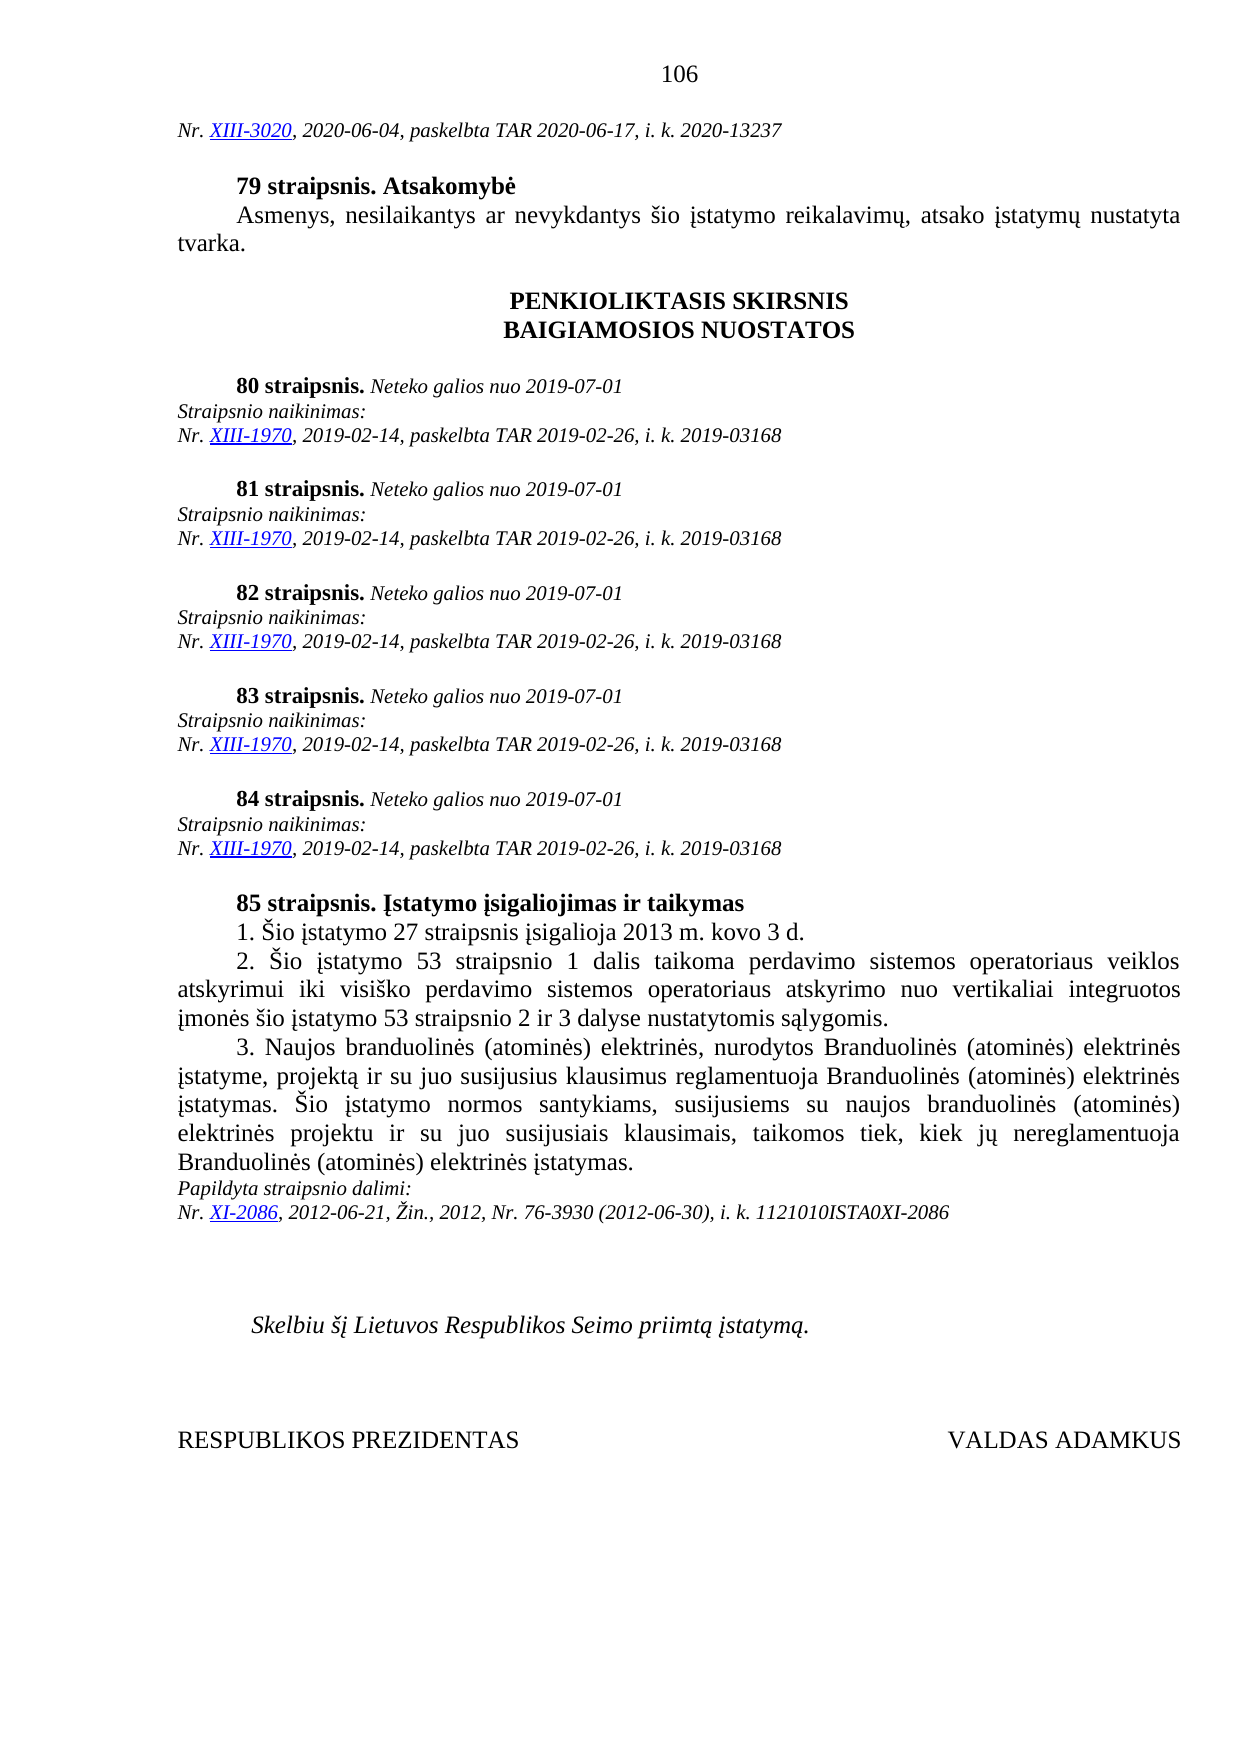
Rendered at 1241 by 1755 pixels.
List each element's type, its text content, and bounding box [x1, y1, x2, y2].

text Papildyta straipsnio dalimi: [177, 1176, 1181, 1200]
text Nr. XIII-3020, 2020-06-04, paskelbta TAR 2020-06-17, i. k. 2020-13237 [177, 118, 1181, 142]
text Nr. XIII-1970, 2019-02-14, paskelbta TAR 2019-02-26, i. k. 2019-03168 [177, 732, 1181, 756]
text Asmenys, nesilaikantys ar nevykdantys šio įstatymo reikalavimų, atsako įstatymų nustatyta tvarka. [177, 200, 1181, 257]
text Straipsnio naikinimas: [177, 605, 1181, 629]
text RESPUBLIKOS PREZIDENTAS VALDAS ADAMKUS [177, 1425, 1181, 1454]
text 82 straipsnis. Neteko galios nuo 2019-07-01 [177, 579, 1181, 605]
text Straipsnio naikinimas: [177, 398, 1181, 423]
text Nr. XIII-1970, 2019-02-14, paskelbta TAR 2019-02-26, i. k. 2019-03168 [177, 423, 1181, 447]
text Nr. XI-2086, 2012-06-21, Žin., 2012, Nr. 76-3930 (2012-06-30), i. k. 1121010ISTA0XI-2086 [177, 1200, 1181, 1224]
text 79 straipsnis. Atsakomybė [177, 171, 1181, 200]
text Nr. XIII-1970, 2019-02-14, paskelbta TAR 2019-02-26, i. k. 2019-03168 [177, 526, 1181, 550]
text 2. Šio įstatymo 53 straipsnio 1 dalis taikoma perdavimo sistemos operatoriaus veiklos atskyrimui iki visiško perdavimo sistemos operatoriaus atskyrimo nuo vertikaliai integruotos įmonės šio įstatymo 53 straipsnio 2 ir 3 dalyse nustatytomis sąlygomis. [177, 946, 1181, 1032]
text 84 straipsnis. Neteko galios nuo 2019-07-01 [177, 785, 1181, 811]
text Skelbiu šį Lietuvos Respublikos Seimo priimtą įstatymą. [177, 1310, 1181, 1339]
text 83 straipsnis. Neteko galios nuo 2019-07-01 [177, 682, 1181, 708]
text PENKIOLIKTASIS SKIRSNIS [177, 286, 1181, 315]
text Straipsnio naikinimas: [177, 708, 1181, 732]
text Nr. XIII-1970, 2019-02-14, paskelbta TAR 2019-02-26, i. k. 2019-03168 [177, 836, 1181, 859]
text Straipsnio naikinimas: [177, 811, 1181, 836]
text BAIGIAMOSIOS NUOSTATOS [177, 315, 1181, 343]
text 85 straipsnis. Įstatymo įsigaliojimas ir taikymas [177, 888, 1181, 917]
text Straipsnio naikinimas: [177, 502, 1181, 526]
text 80 straipsnis. Neteko galios nuo 2019-07-01 [177, 372, 1181, 398]
text 3. Naujos branduolinės (atominės) elektrinės, nurodytos Branduolinės (atominės) elektrinės įstatyme, projektą ir su juo susijusius klausimus reglamentuoja Branduolinės (atominės) elektrinės įstatymas. Šio įstatymo normos santykiams, susijusiems su naujos branduolinės (atominės) elektrinės projektu ir su juo susijusiais klausimais, taikomos tiek, kiek jų nereglamentuoja Branduolinės (atominės) elektrinės įstatymas. [177, 1032, 1181, 1176]
text 1. Šio įstatymo 27 straipsnis įsigalioja 2013 m. kovo 3 d. [177, 917, 1181, 946]
text 81 straipsnis. Neteko galios nuo 2019-07-01 [177, 475, 1181, 502]
text Nr. XIII-1970, 2019-02-14, paskelbta TAR 2019-02-26, i. k. 2019-03168 [177, 629, 1181, 653]
